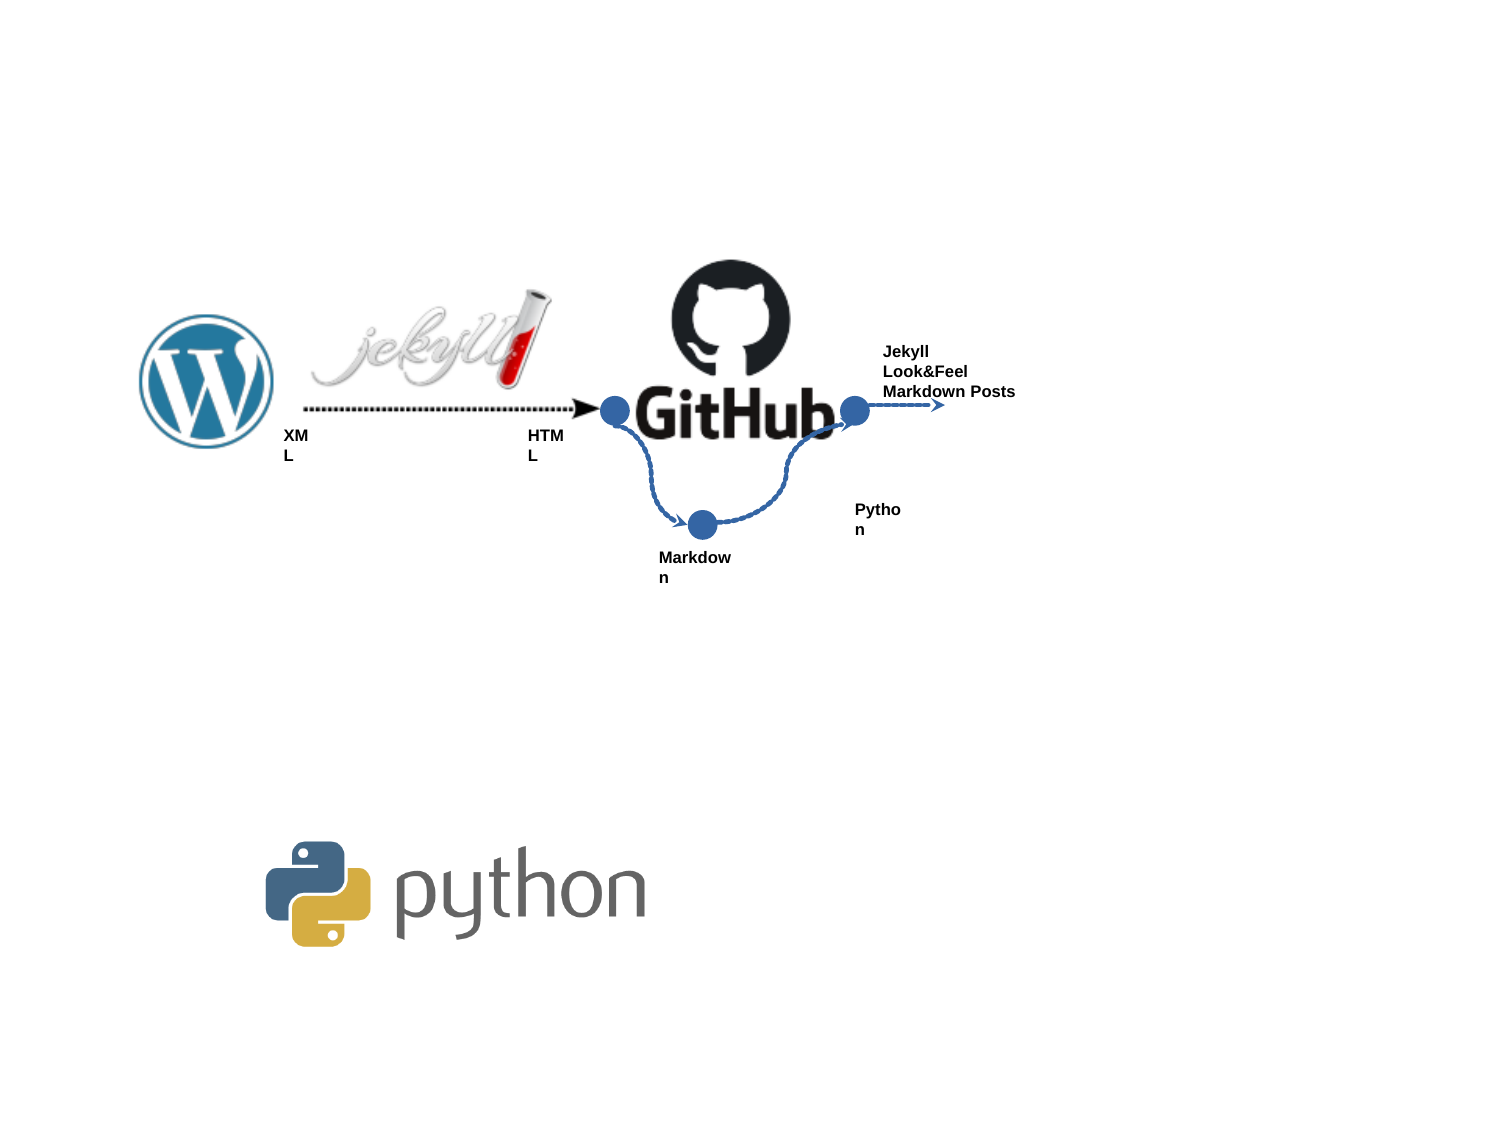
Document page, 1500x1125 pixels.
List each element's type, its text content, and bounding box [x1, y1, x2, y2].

text_box [600, 395, 630, 426]
text_box [840, 395, 870, 426]
picture [105, 199, 866, 510]
text_box Python [839, 491, 927, 525]
text_box HTML [513, 417, 590, 451]
picture [255, 822, 660, 960]
text_box XML [268, 417, 334, 451]
text_box [687, 510, 718, 539]
text_box Markdown [644, 539, 757, 574]
picture [766, 422, 866, 510]
text_box Jekyll Look&Feel Markdown Posts [868, 333, 1035, 386]
